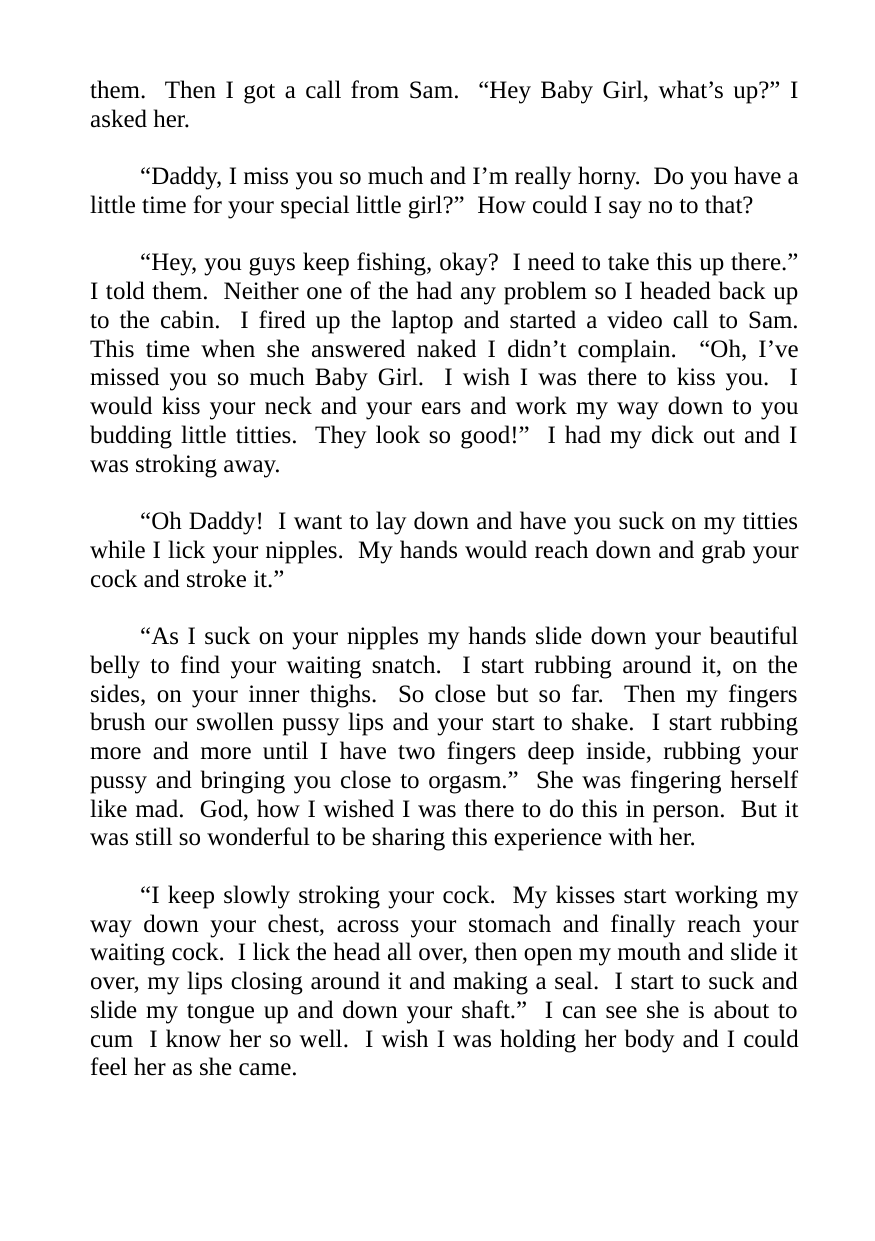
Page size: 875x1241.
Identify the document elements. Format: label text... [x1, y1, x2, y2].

text “Hey, you guys keep fishing, okay? I need to take this up there.” I told them. Neither one of the had any problem so I headed back up to the cabin. I fired up the laptop and started a video call to Sam. This time when she answered naked I didn’t complain. “Oh, I’ve missed you so much Baby Girl. I wish I was there to kiss you. I would kiss your neck and your ears and work my way down to you budding little titties. They look so good!” I had my dick out and I was stroking away. [90, 247, 799, 477]
text “Daddy, I miss you so much and I’m really horny. Do you have a little time for your special little girl?” How could I say no to that? [90, 161, 799, 219]
text “As I suck on your nipples my hands slide down your beautiful belly to find your waiting snatch. I start rubbing around it, on the sides, on your inner thighs. So close but so far. Then my fingers brush our swollen pussy lips and your start to shake. I start rubbing more and more until I have two fingers deep inside, rubbing your pussy and bringing you close to orgasm.” She was fingering herself like mad. God, how I wished I was there to do this in person. But it was still so wonderful to be sharing this experience with her. [90, 621, 799, 851]
text “Oh Daddy! I want to lay down and have you suck on my titties while I lick your nipples. My hands would reach down and grab your cock and stroke it.” [90, 506, 799, 592]
text them. Then I got a call from Sam. “Hey Baby Girl, what’s up?” I asked her. [90, 75, 799, 132]
text “I keep slowly stroking your cock. My kisses start working my way down your chest, across your stomach and finally reach your waiting cock. I lick the head all over, then open my mouth and slide it over, my lips closing around it and making a seal. I start to suck and slide my tongue up and down your shaft.” I can see she is about to cum I know her so well. I wish I was holding her body and I could feel her as she came. [90, 880, 799, 1081]
